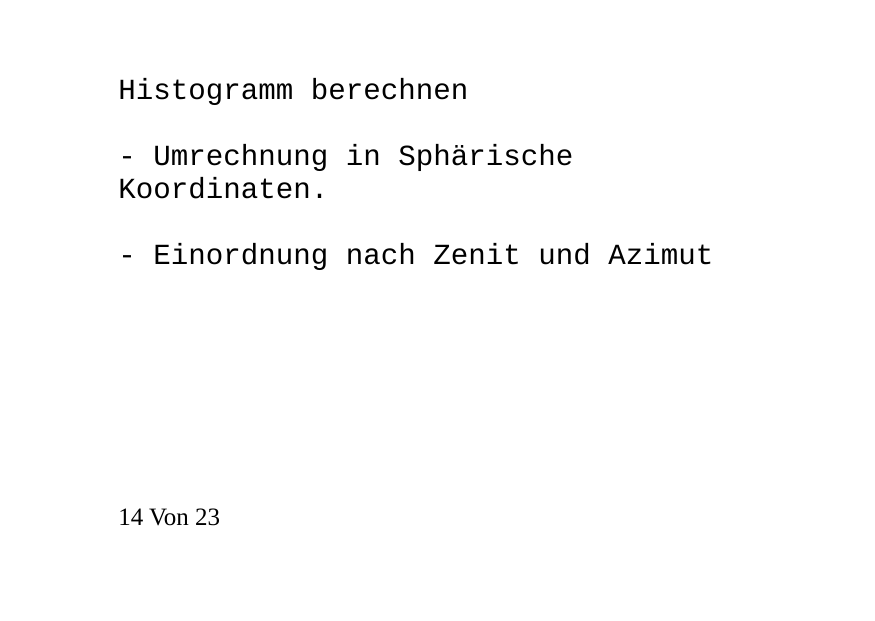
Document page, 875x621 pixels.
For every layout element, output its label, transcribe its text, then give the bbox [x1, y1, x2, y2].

text - Umrechnung in Sphärische Koordinaten. [118, 141, 756, 207]
text Histogramm berechnen [118, 75, 756, 108]
text - Einordnung nach Zenit und Azimut [118, 240, 756, 273]
